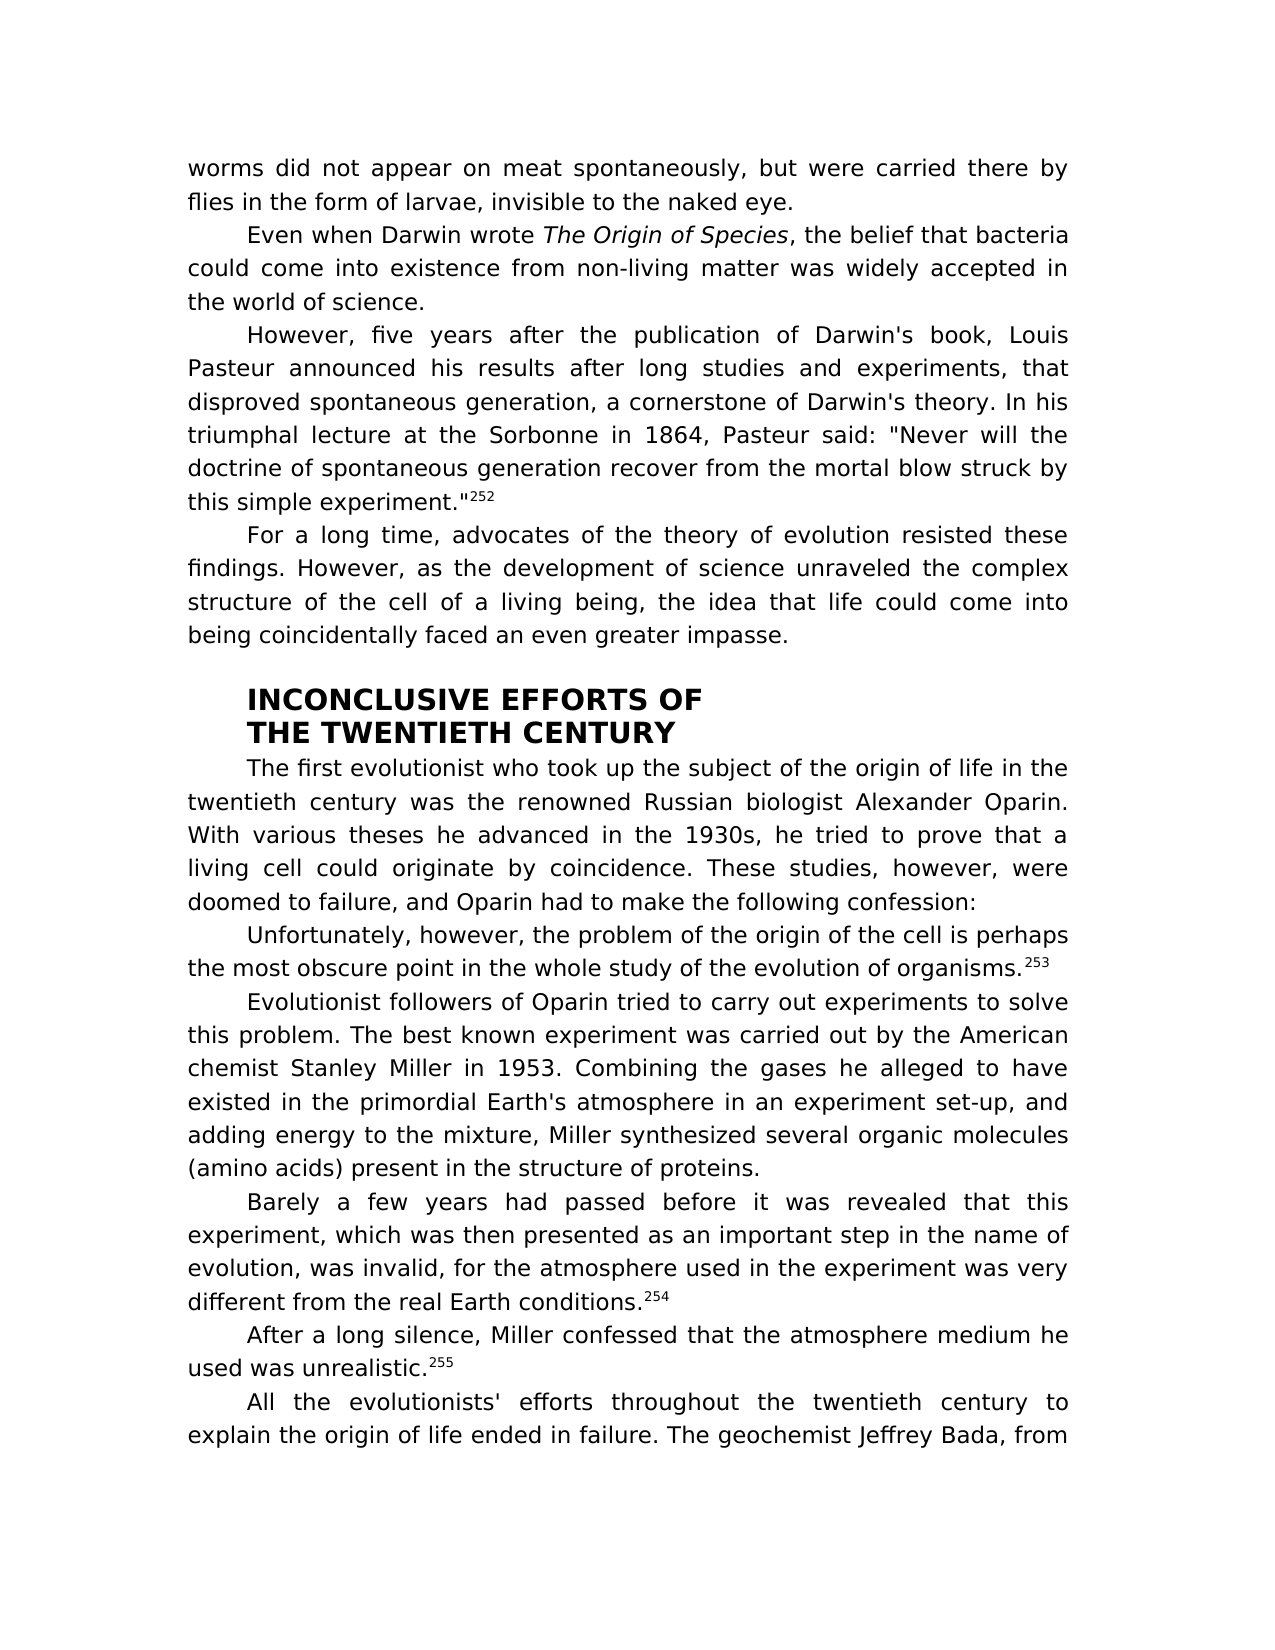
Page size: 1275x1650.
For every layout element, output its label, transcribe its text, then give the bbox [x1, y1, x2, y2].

text the Twentieth Century [187, 717, 1070, 750]
text All the evolutionists' efforts throughout the twentieth century to explain the origin of life ended in failure. The geochemist Jeffrey Bada, from [187, 1383, 1070, 1450]
text The first evolutionist who took up the subject of the origin of life in the twentieth century was the renowned Russian biologist Alexander Oparin. With various theses he advanced in the 1930s, he tried to prove that a living cell could originate by coincidence. These studies, however, were doomed to failure, and Oparin had to make the following confession: [187, 750, 1070, 917]
text worms did not appear on meat spontaneously, but were carried there by flies in the form of larvae, invisible to the naked eye. [187, 150, 1070, 217]
text Inconclusive Efforts of [187, 683, 1070, 717]
text However, five years after the publication of Darwin's book, Louis Pasteur announced his results after long studies and experiments, that disproved spontaneous generation, a cornerstone of Darwin's theory. In his triumphal lecture at the Sorbonne in 1864, Pasteur said: "Never will the doctrine of spontaneous generation recover from the mortal blow struck by this simple experiment."252 [187, 317, 1070, 517]
text For a long time, advocates of the theory of evolution resisted these findings. However, as the development of science unraveled the complex structure of the cell of a living being, the idea that life could come into being coincidentally faced an even greater impasse. [187, 517, 1070, 650]
text Barely a few years had passed before it was revealed that this experiment, which was then presented as an important step in the name of evolution, was invalid, for the atmosphere used in the experiment was very different from the real Earth conditions.254 [187, 1183, 1070, 1317]
text Unfortunately, however, the problem of the origin of the cell is perhaps the most obscure point in the whole study of the evolution of organisms.253 [187, 917, 1070, 983]
text Evolutionist followers of Oparin tried to carry out experiments to solve this problem. The best known experiment was carried out by the American chemist Stanley Miller in 1953. Combining the gases he alleged to have existed in the primordial Earth's atmosphere in an experiment set-up, and adding energy to the mixture, Miller synthesized several organic molecules (amino acids) present in the structure of proteins. [187, 983, 1070, 1183]
text After a long silence, Miller confessed that the atmosphere medium he used was unrealistic.255 [187, 1317, 1070, 1383]
text Even when Darwin wrote The Origin of Species, the belief that bacteria could come into existence from non-living matter was widely accepted in the world of science. [187, 217, 1070, 317]
